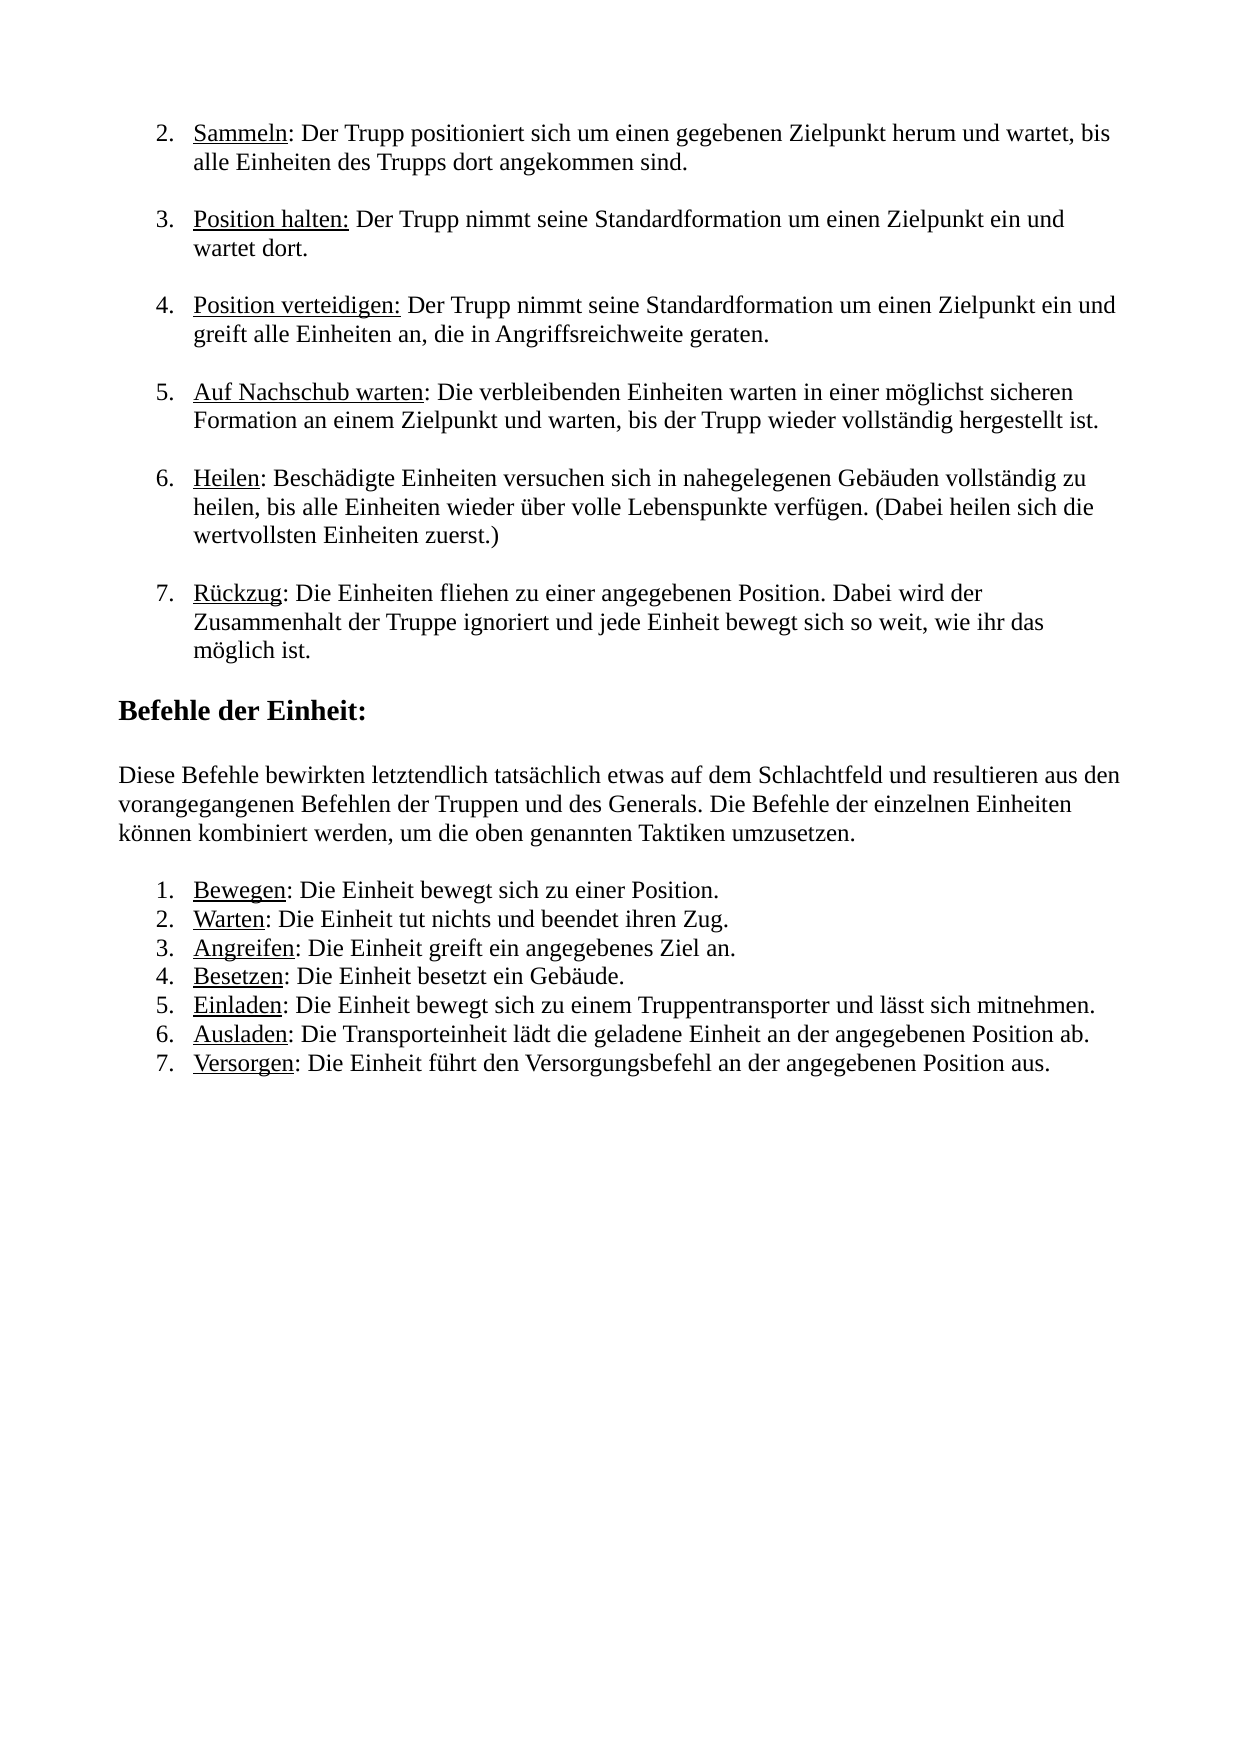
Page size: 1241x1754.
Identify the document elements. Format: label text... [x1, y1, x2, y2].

text Befehle der Einheit: [118, 693, 1122, 760]
list Heilen: Beschädigte Einheiten versuchen sich in nahegelegenen Gebäuden vollständig zu heilen, bis alle Einheiten wieder über volle Lebenspunkte verfügen. (Dabei heilen sich die wertvollsten Einheiten zuerst.) [156, 463, 1122, 578]
list Position verteidigen: Der Trupp nimmt seine Standardformation um einen Zielpunkt ein und greift alle Einheiten an, die in Angriffsreichweite geraten. [156, 291, 1122, 377]
text Diese Befehle bewirkten letztendlich tatsächlich etwas auf dem Schlachtfeld und resultieren aus den vorangegangenen Befehlen der Truppen und des Generals. Die Befehle der einzelnen Einheiten können kombiniert werden, um die oben genannten Taktiken umzusetzen. [118, 760, 1122, 875]
list Bewegen: Die Einheit bewegt sich zu einer Position. [156, 875, 1122, 904]
list Position halten: Der Trupp nimmt seine Standardformation um einen Zielpunkt ein und wartet dort. [156, 204, 1122, 262]
list Rückzug: Die Einheiten fliehen zu einer angegebenen Position. Dabei wird der Zusammenhalt der Truppe ignoriert und jede Einheit bewegt sich so weit, wie ihr das möglich ist. [156, 578, 1122, 664]
list Auf Nachschub warten: Die verbleibenden Einheiten warten in einer möglichst sicheren Formation an einem Zielpunkt und warten, bis der Trupp wieder vollständig hergestellt ist. [156, 377, 1122, 463]
list Einladen: Die Einheit bewegt sich zu einem Truppentransporter und lässt sich mitnehmen. [156, 990, 1122, 1019]
list Besetzen: Die Einheit besetzt ein Gebäude. [156, 961, 1122, 990]
list Warten: Die Einheit tut nichts und beendet ihren Zug. [156, 904, 1122, 933]
list Angreifen: Die Einheit greift ein angegebenes Ziel an. [156, 933, 1122, 961]
list Versorgen: Die Einheit führt den Versorgungsbefehl an der angegebenen Position aus. [156, 1048, 1122, 1076]
list Sammeln: Der Trupp positioniert sich um einen gegebenen Zielpunkt herum und wartet, bis alle Einheiten des Trupps dort angekommen sind. [156, 118, 1122, 204]
list Ausladen: Die Transporteinheit lädt die geladene Einheit an der angegebenen Position ab. [156, 1019, 1122, 1048]
